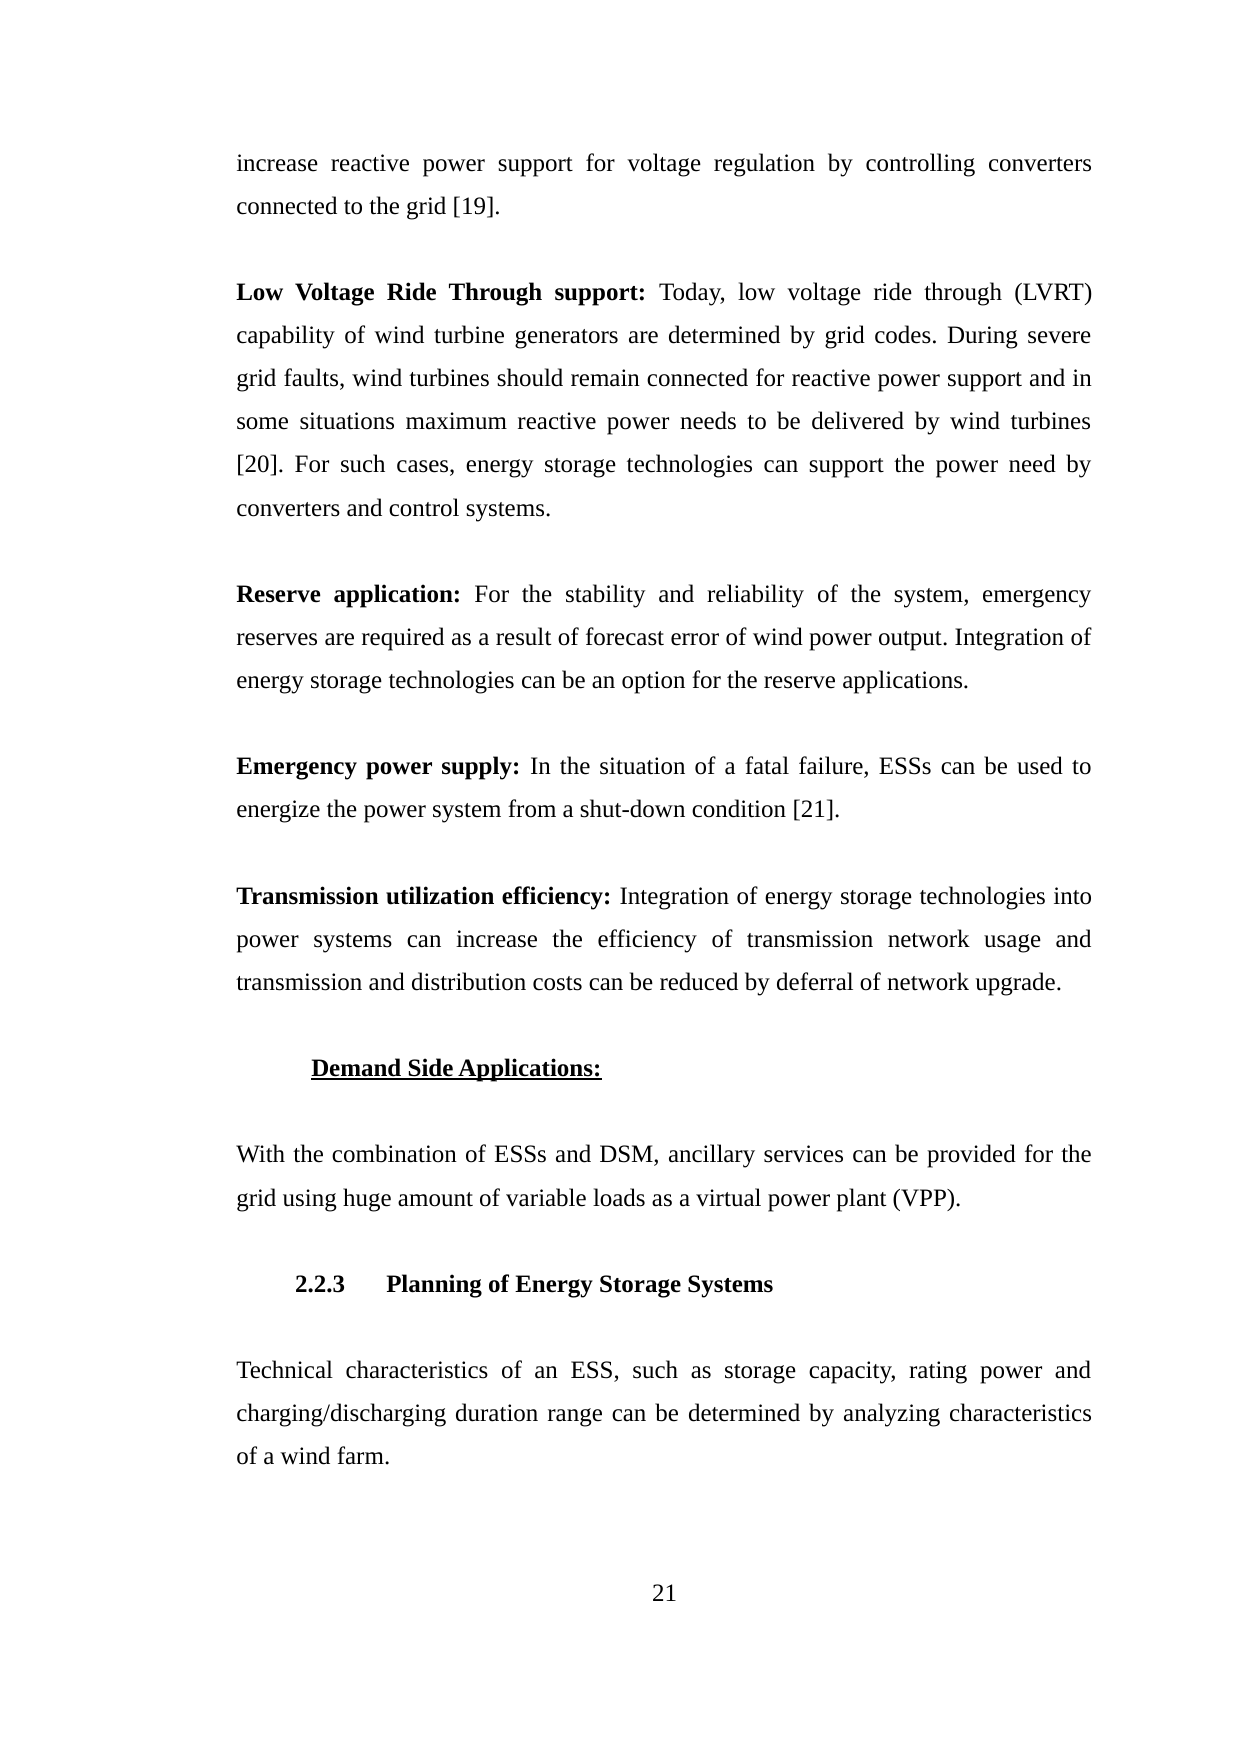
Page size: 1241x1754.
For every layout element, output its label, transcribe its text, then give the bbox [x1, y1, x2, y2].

list Planning of Energy Storage Systems [295, 1269, 1093, 1298]
text Transmission utilization efficiency: Integration of energy storage technologies into power systems can increase the efficiency of transmission network usage and transmission and distribution costs can be reduced by deferral of network upgrade. [236, 881, 1093, 996]
text Emergency power supply: In the situation of a fatal failure, ESSs can be used to energize the power system from a shut-down condition [21]. [236, 751, 1093, 823]
text Demand Side Applications: [236, 1053, 1093, 1082]
text Reserve application: For the stability and reliability of the system, emergency reserves are required as a result of forecast error of wind power output. Integration of energy storage technologies can be an option for the reserve applications. [236, 579, 1093, 694]
text With the combination of ESSs and DSM, ancillary services can be provided for the grid using huge amount of variable loads as a virtual power plant (VPP). [236, 1139, 1093, 1211]
text Low Voltage Ride Through support: Today, low voltage ride through (LVRT) capability of wind turbine generators are determined by grid codes. During severe grid faults, wind turbines should remain connected for reactive power support and in some situations maximum reactive power needs to be delivered by wind turbines [20]. For such cases, energy storage technologies can support the power need by converters and control systems. [236, 277, 1093, 521]
text Technical characteristics of an ESS, such as storage capacity, rating power and charging/discharging duration range can be determined by analyzing characteristics of a wind farm. [236, 1355, 1093, 1470]
text increase reactive power support for voltage regulation by controlling converters connected to the grid [19]. [236, 148, 1093, 219]
